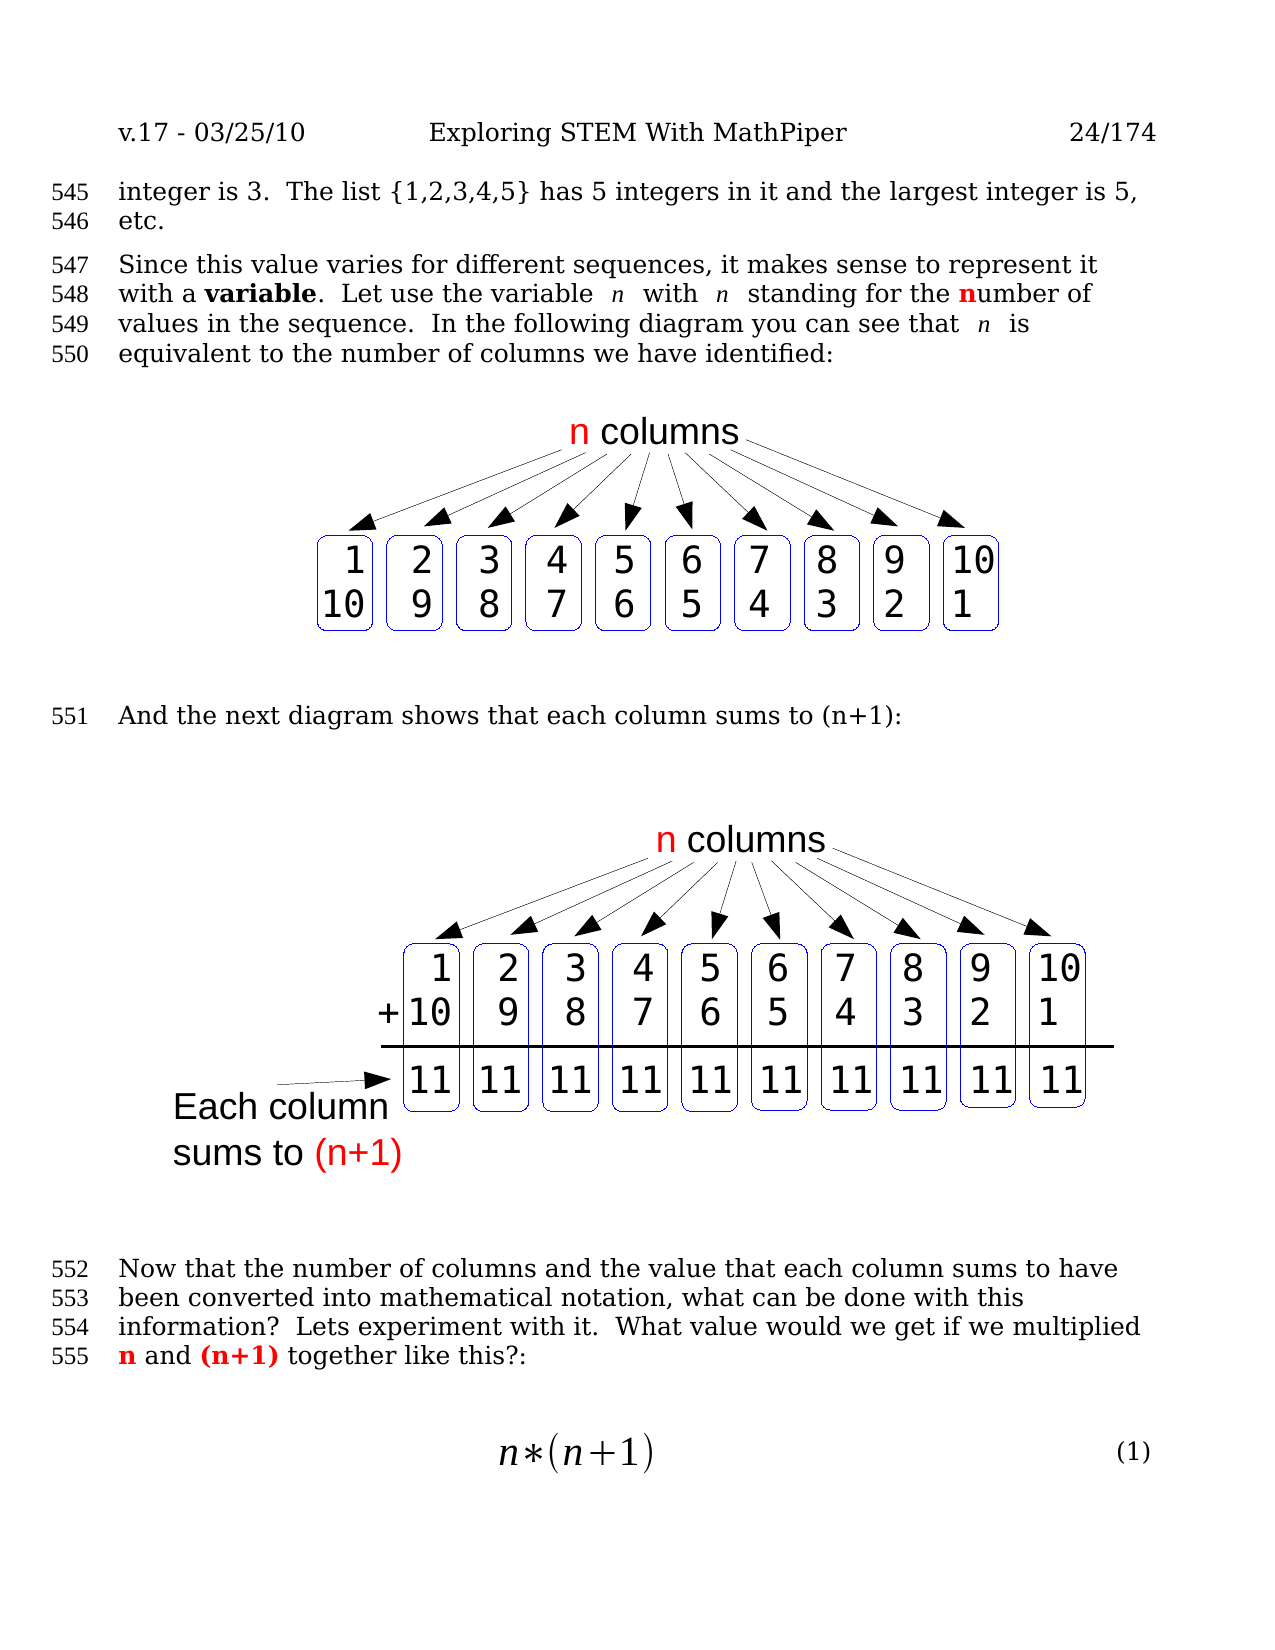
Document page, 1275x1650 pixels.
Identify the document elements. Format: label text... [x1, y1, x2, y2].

text Since this value varies for different sequences, it makes sense to represent it with a variable. Let use the variablewithstanding for the number of values in the sequence. In the following diagram you can see thatis equivalent to the number of columns we have identified: [118, 250, 1157, 368]
table_header (1) [1041, 1421, 1157, 1482]
table_header [118, 1421, 1041, 1482]
text Now that the number of columns and the value that each column sums to have been converted into mathematical notation, what can be done with this information? Lets experiment with it. What value would we get if we multiplied n and (n+1) together like this?: [118, 1254, 1157, 1371]
text integer is 3. The list {1,2,3,4,5} has 5 integers in it and the largest integer is 5, etc. [118, 177, 1157, 235]
text And the next diagram shows that each column sums to (n+1): [118, 701, 1157, 731]
